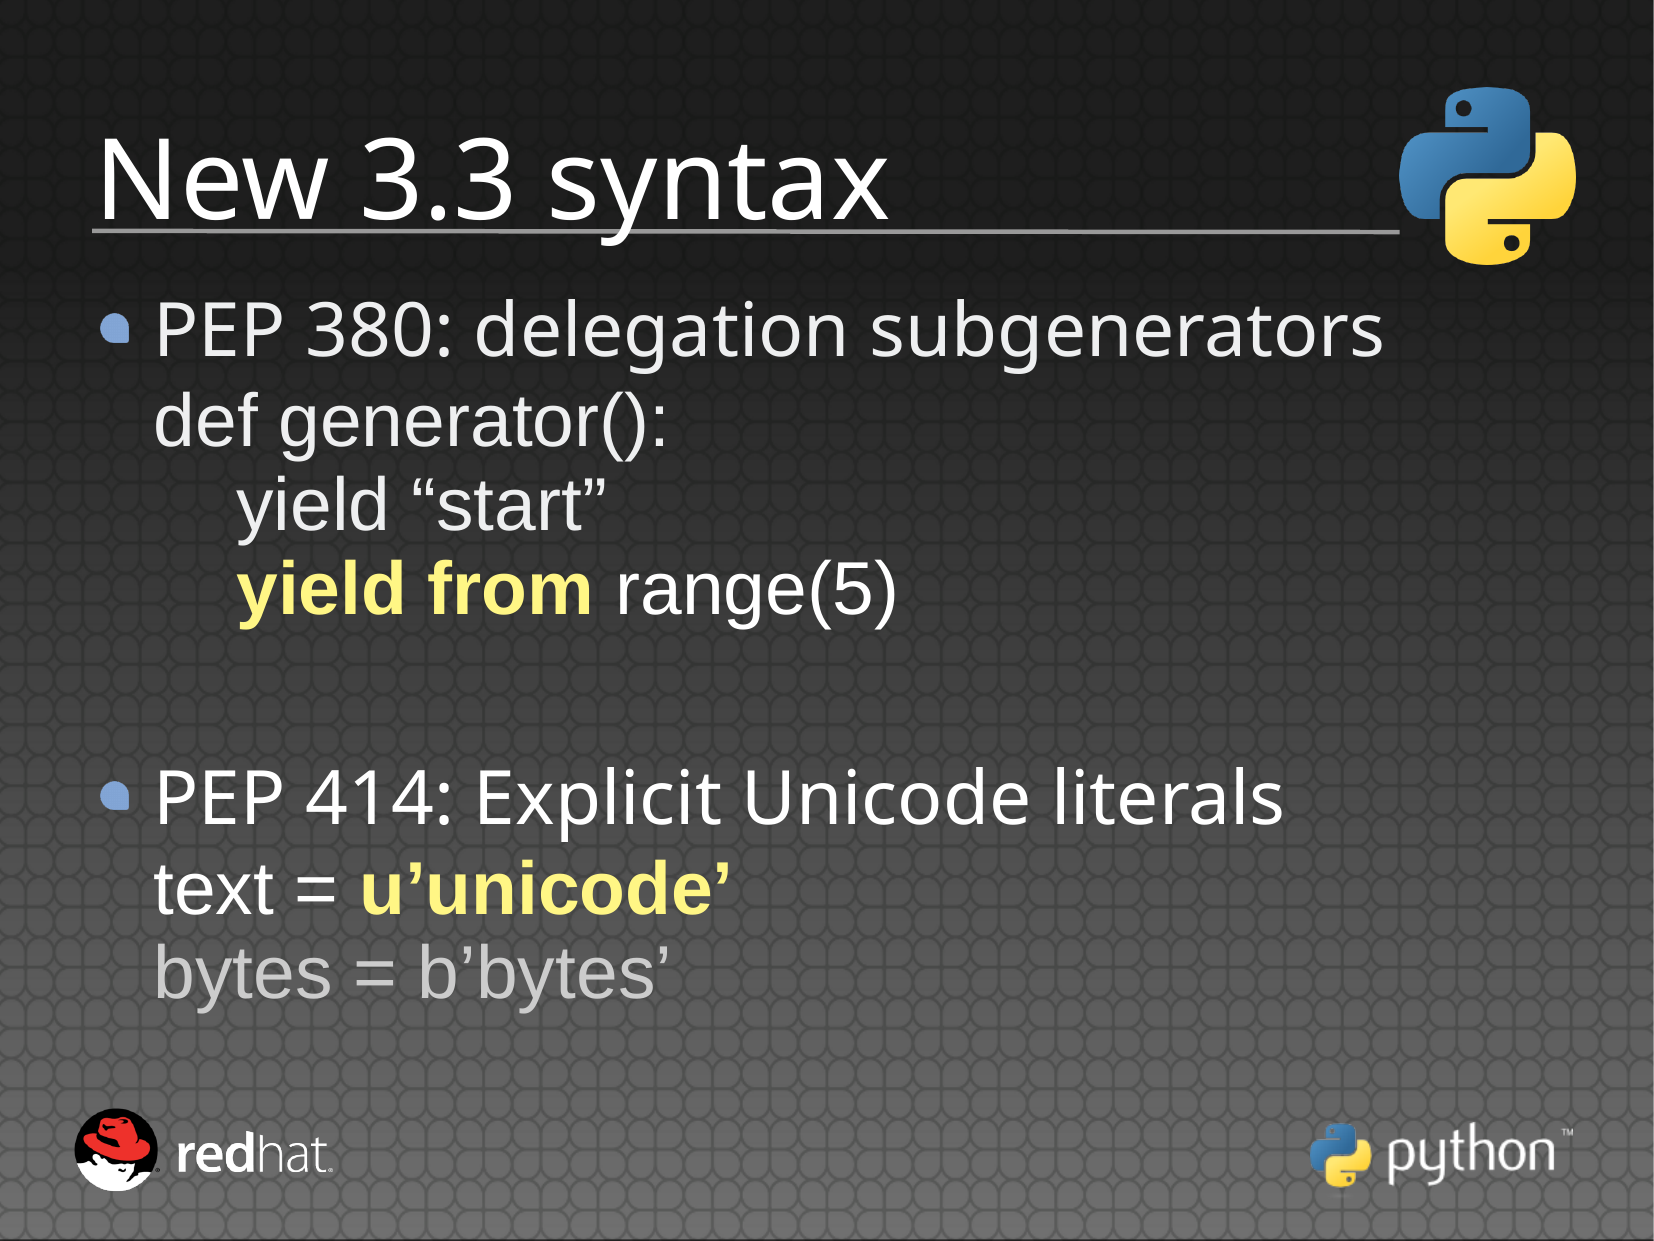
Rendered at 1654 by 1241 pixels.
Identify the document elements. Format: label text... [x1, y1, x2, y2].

list PEP 380: delegation subgenerators def generator(): yield “start” yield from range(5) PEP 414: Explicit Unicode literals text = u’unicode’ bytes = b’bytes’ [82, 276, 1571, 1017]
title New 3.3 syntax [94, 100, 1426, 251]
picture [0, 0, 1654, 1241]
